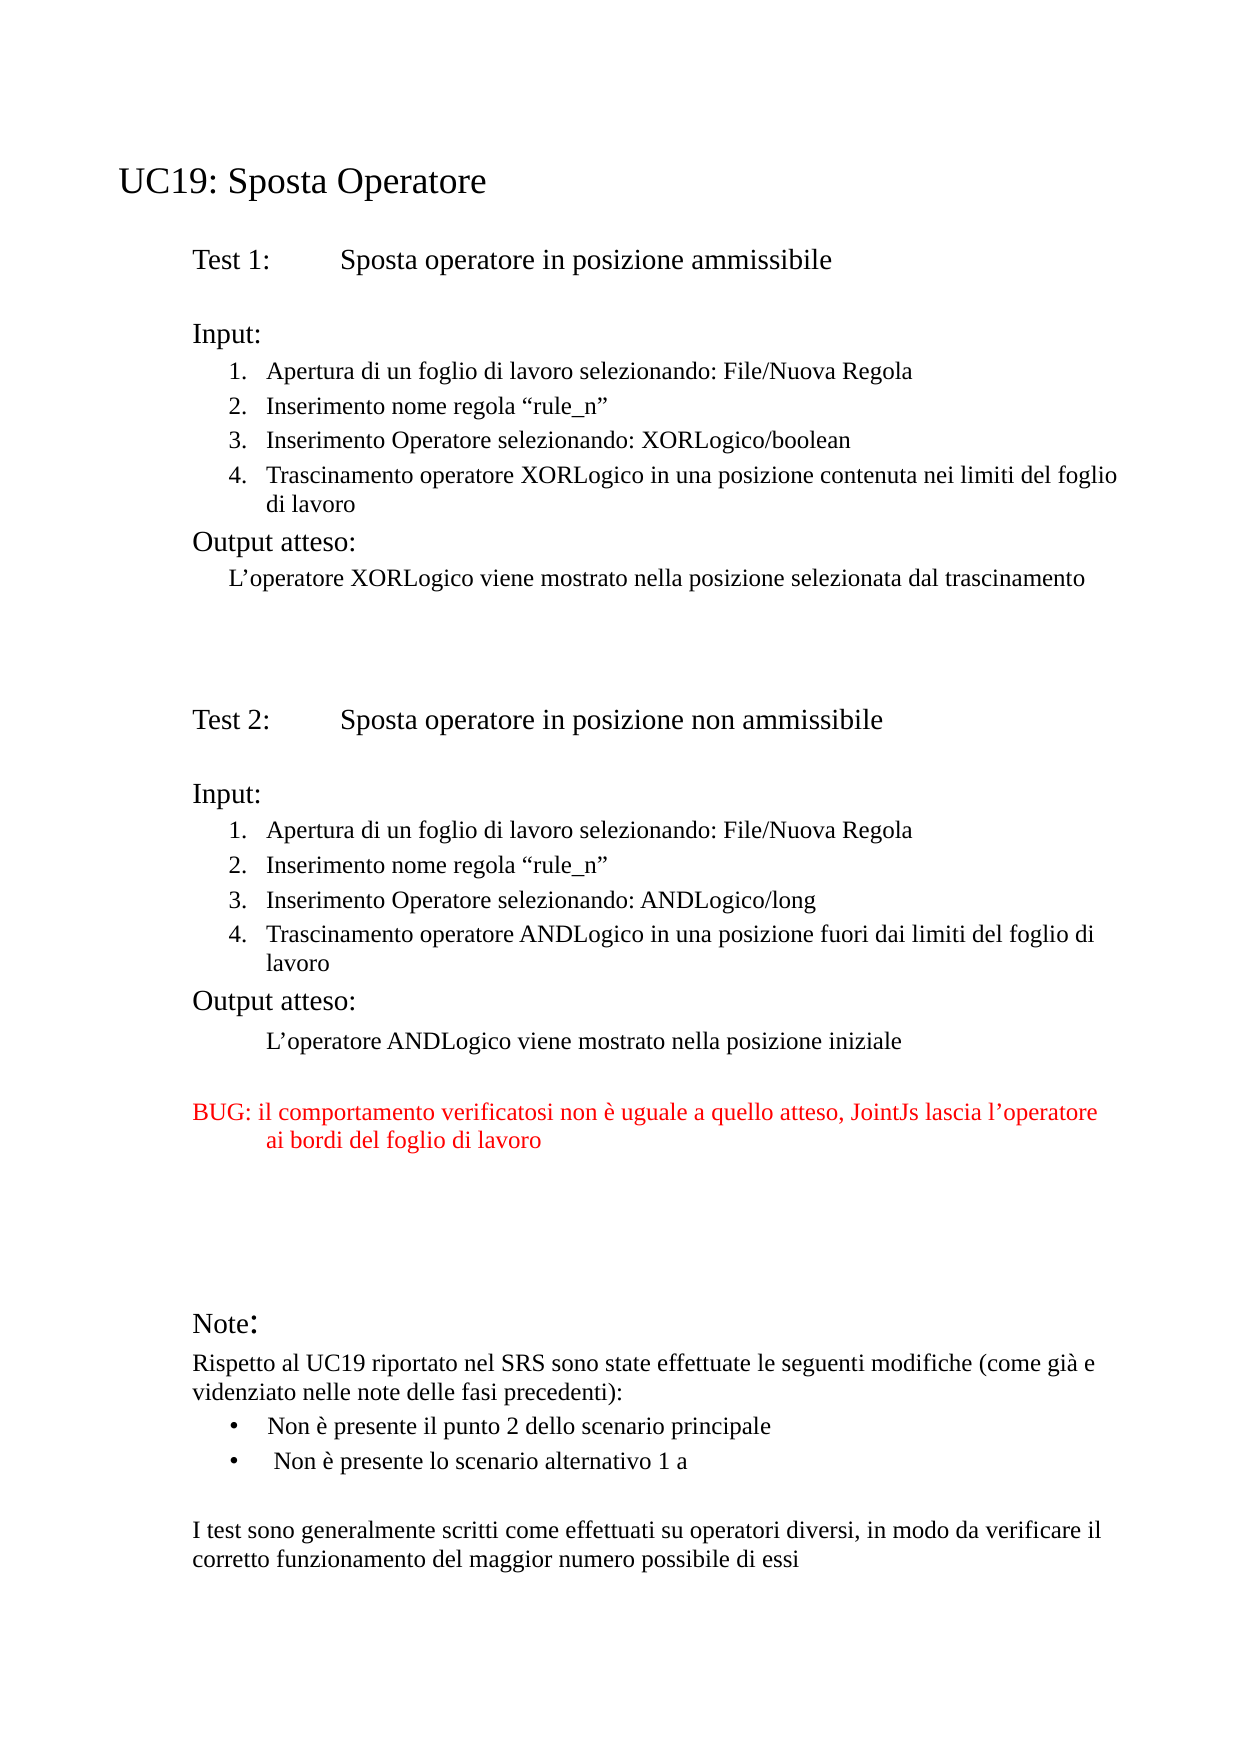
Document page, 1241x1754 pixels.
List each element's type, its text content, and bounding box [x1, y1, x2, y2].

text L’operatore ANDLogico viene mostrato nella posizione iniziale [192, 1022, 1122, 1056]
list Inserimento Operatore selezionando: ANDLogico/long [228, 885, 1122, 914]
text Test 2: Sposta operatore in posizione non ammissibile [118, 702, 1122, 735]
list Trascinamento operatore XORLogico in una posizione contenuta nei limiti del foglio di lavoro [228, 460, 1122, 518]
text Rispetto al UC19 riportato nel SRS sono state effettuate le seguenti modifiche (come già e videnziato nelle note delle fasi precedenti): [118, 1348, 1122, 1405]
text BUG: il comportamento verificatosi non è uguale a quello atteso, JointJs lascia l’operatore ai bordi del foglio di lavoro [192, 1097, 1122, 1154]
list Inserimento nome regola “rule_n” [228, 391, 1122, 419]
list Trascinamento operatore ANDLogico in una posizione fuori dai limiti del foglio di lavoro [228, 919, 1122, 977]
text I test sono generalmente scritti come effettuati su operatori diversi, in modo da verificare il corretto funzionamento del maggior numero possibile di essi [118, 1515, 1122, 1573]
list Apertura di un foglio di lavoro selezionando: File/Nuova Regola [228, 816, 1122, 844]
text Output atteso: [192, 983, 1122, 1017]
text Output atteso: [192, 524, 1122, 557]
list L’operatore XORLogico viene mostrato nella posizione selezionata dal trascinamento [228, 563, 1122, 592]
text UC19: Sposta Operatore [118, 159, 1122, 202]
text Input: [192, 776, 1122, 809]
list Non è presente il punto 2 dello scenario principale [229, 1411, 1122, 1440]
text Note: [118, 1299, 1122, 1342]
list Inserimento Operatore selezionando: XORLogico/boolean [228, 426, 1122, 454]
list Inserimento nome regola “rule_n” [228, 850, 1122, 879]
text Test 1: Sposta operatore in posizione ammissibile [192, 242, 1122, 276]
list Non è presente lo scenario alternativo 1 a [229, 1446, 1122, 1475]
text Input: [192, 317, 1122, 350]
list Apertura di un foglio di lavoro selezionando: File/Nuova Regola [228, 356, 1122, 385]
